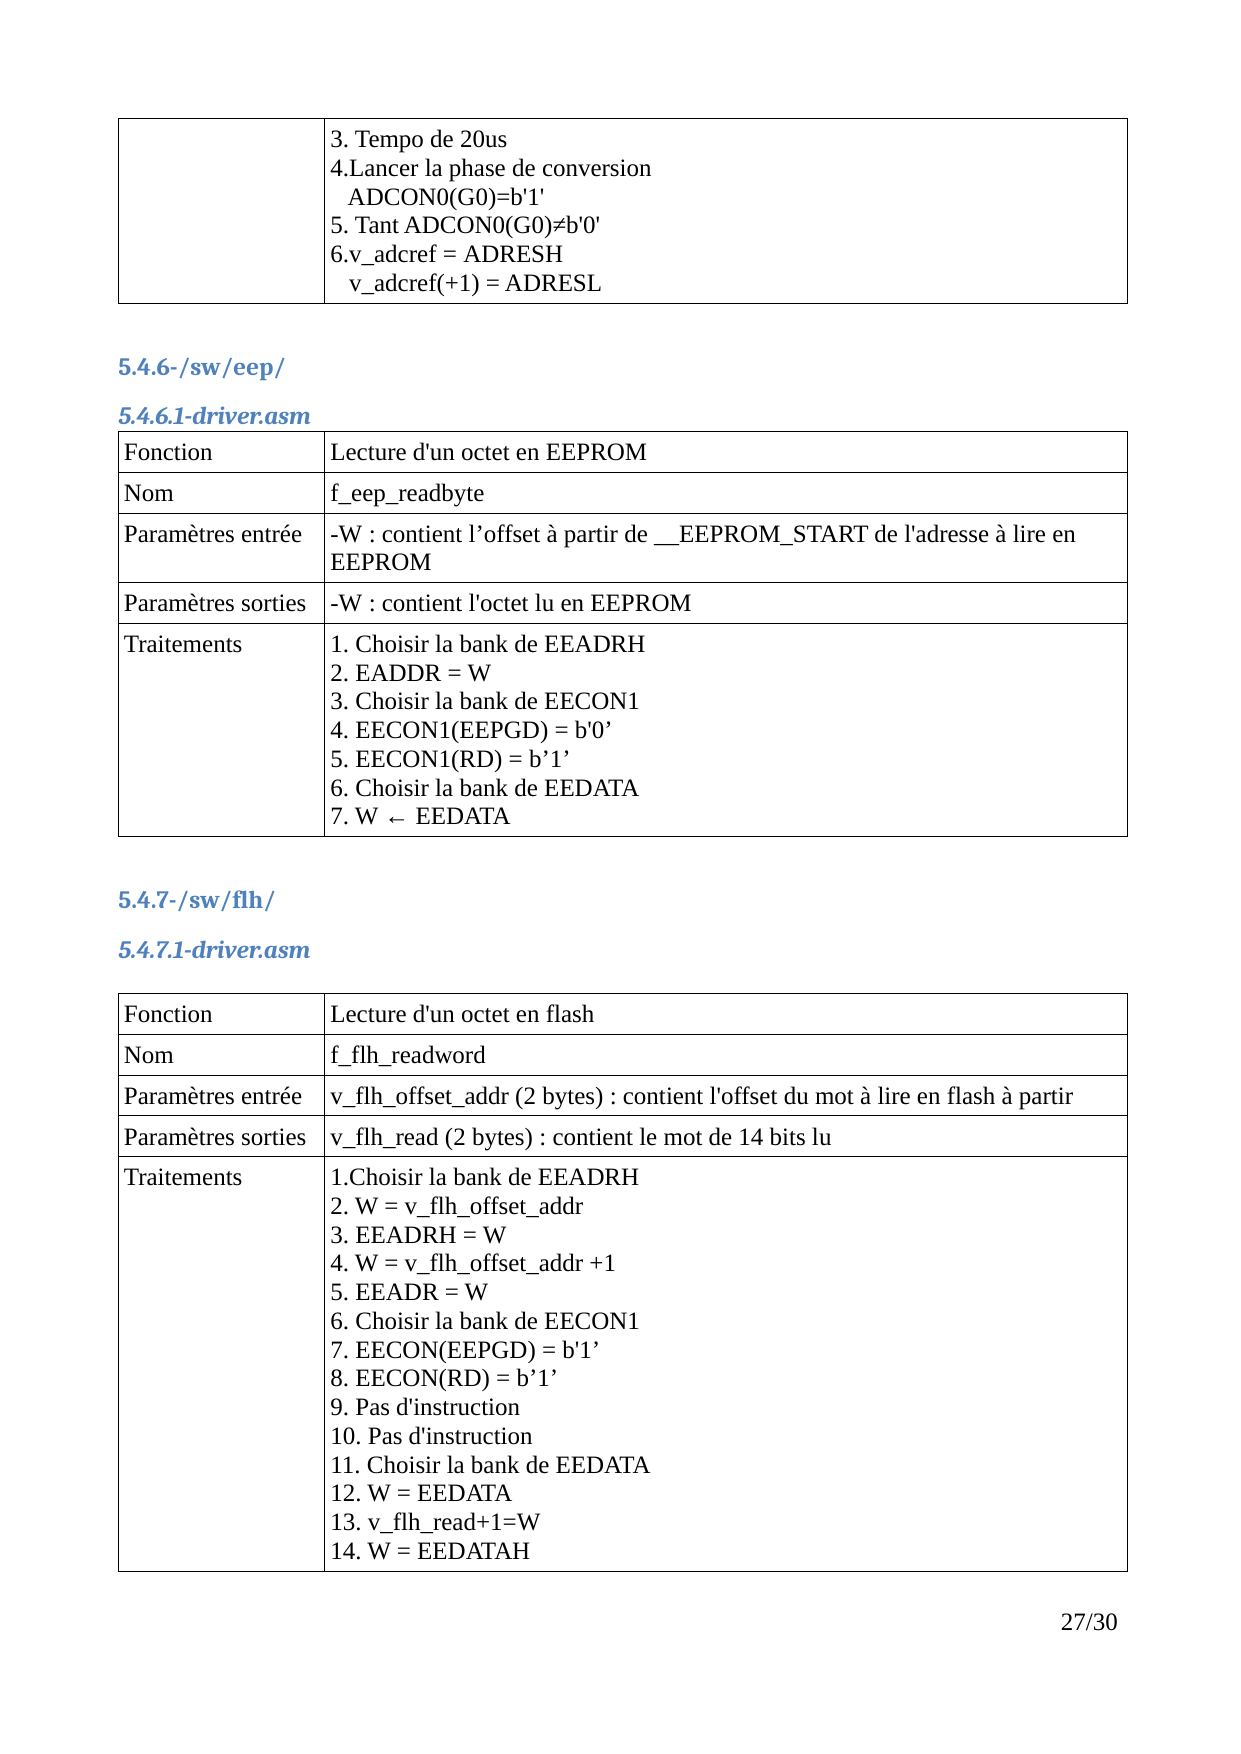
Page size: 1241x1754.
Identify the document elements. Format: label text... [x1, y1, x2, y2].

table_cell 1.Choisir la bank de EEADRH 2. W = v_flh_offset_addr 3. EEADRH = W 4. W = v_flh_offset_addr +1 5. EEADR = W 6. Choisir la bank de EECON1 7. EECON(EEPGD) = b'1’ 8. EECON(RD) = b’1’ 9. Pas d'instruction 10. Pas d'instruction 11. Choisir la bank de EEDATA 12. W = EEDATA 13. v_flh_read+1=W 14. W = EEDATAH [325, 1157, 1127, 1571]
subtitle 5.4.6.1-driver.asm [118, 402, 1122, 431]
table_cell Traitements [119, 624, 324, 836]
table_header Fonction [119, 994, 324, 1034]
table_cell f_flh_readword [325, 1035, 1127, 1074]
table_header Fonction [119, 432, 324, 472]
table_cell v_flh_offset_addr (2 bytes) : contient l'offset du mot à lire en flash à partir [325, 1076, 1127, 1115]
table_header Lecture d'un octet en flash [325, 994, 1127, 1034]
table_cell Nom [119, 473, 324, 512]
table_cell -W : contient l’offset à partir de __EEPROM_START de l'adresse à lire en EEPROM [325, 514, 1127, 582]
table_cell Paramètres entrée [119, 1076, 324, 1115]
table_header Lecture d'un octet en EEPROM [325, 432, 1127, 472]
subtitle 5.4.6-/sw/eep/ [118, 353, 1122, 381]
table_cell Paramètres sorties [119, 583, 324, 623]
table_cell f_eep_readbyte [325, 473, 1127, 512]
table_cell v_flh_read (2 bytes) : contient le mot de 14 bits lu [325, 1116, 1127, 1156]
table_cell Paramètres sorties [119, 1116, 324, 1156]
table_cell -W : contient l'octet lu en EEPROM [325, 583, 1127, 623]
subtitle 5.4.7-/sw/flh/ [118, 886, 1122, 915]
table_cell Paramètres entrée [119, 514, 324, 582]
table_cell [119, 119, 324, 303]
table_cell Traitements [119, 1157, 324, 1571]
table_cell Nom [119, 1035, 324, 1074]
table_cell 3. Tempo de 20us 4.Lancer la phase de conversion ADCON0(G0)=b'1' 5. Tant ADCON0(G0)≠b'0' 6.v_adcref = ADRESH v_adcref(+1) = ADRESL [325, 119, 1127, 303]
subtitle 5.4.7.1-driver.asm [118, 936, 1122, 964]
table_cell 1. Choisir la bank de EEADRH 2. EADDR = W 3. Choisir la bank de EECON1 4. EECON1(EEPGD) = b'0’ 5. EECON1(RD) = b’1’ 6. Choisir la bank de EEDATA 7. W ← EEDATA [325, 624, 1127, 836]
